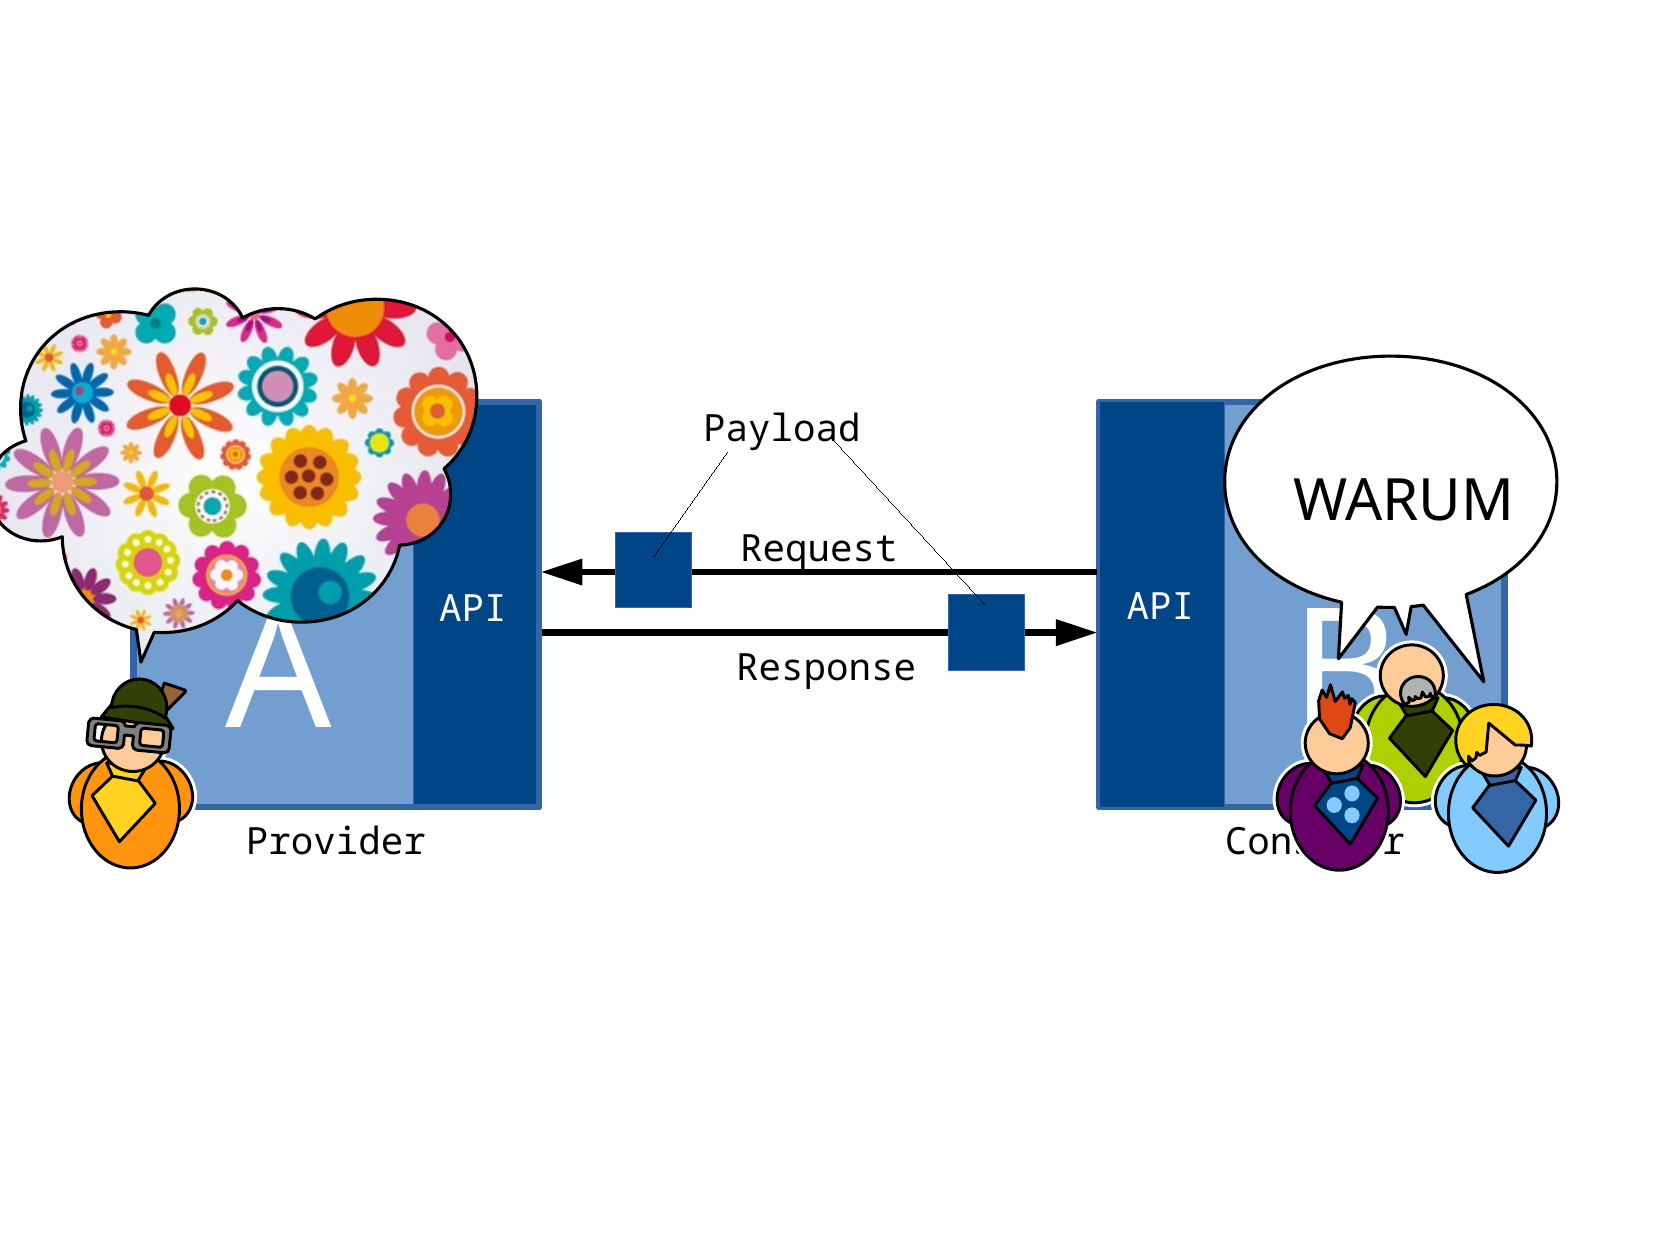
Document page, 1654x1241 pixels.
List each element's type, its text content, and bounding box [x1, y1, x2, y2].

text_box Consumer [1210, 807, 1319, 866]
text_box Request [725, 513, 913, 573]
text_box A [210, 602, 358, 751]
text_box Provider [231, 810, 441, 866]
text_box Response [721, 632, 932, 691]
text_box Payload [688, 393, 876, 453]
text_box API [424, 574, 522, 633]
text_box [1099, 356, 1559, 873]
text_box B [1277, 602, 1422, 751]
text_box API [1111, 572, 1209, 631]
text_box WARUM [1187, 451, 1620, 602]
text_box [0, 288, 536, 868]
text_box [615, 532, 692, 608]
text_box Consumer [1360, 807, 1420, 866]
text_box [948, 594, 1025, 671]
